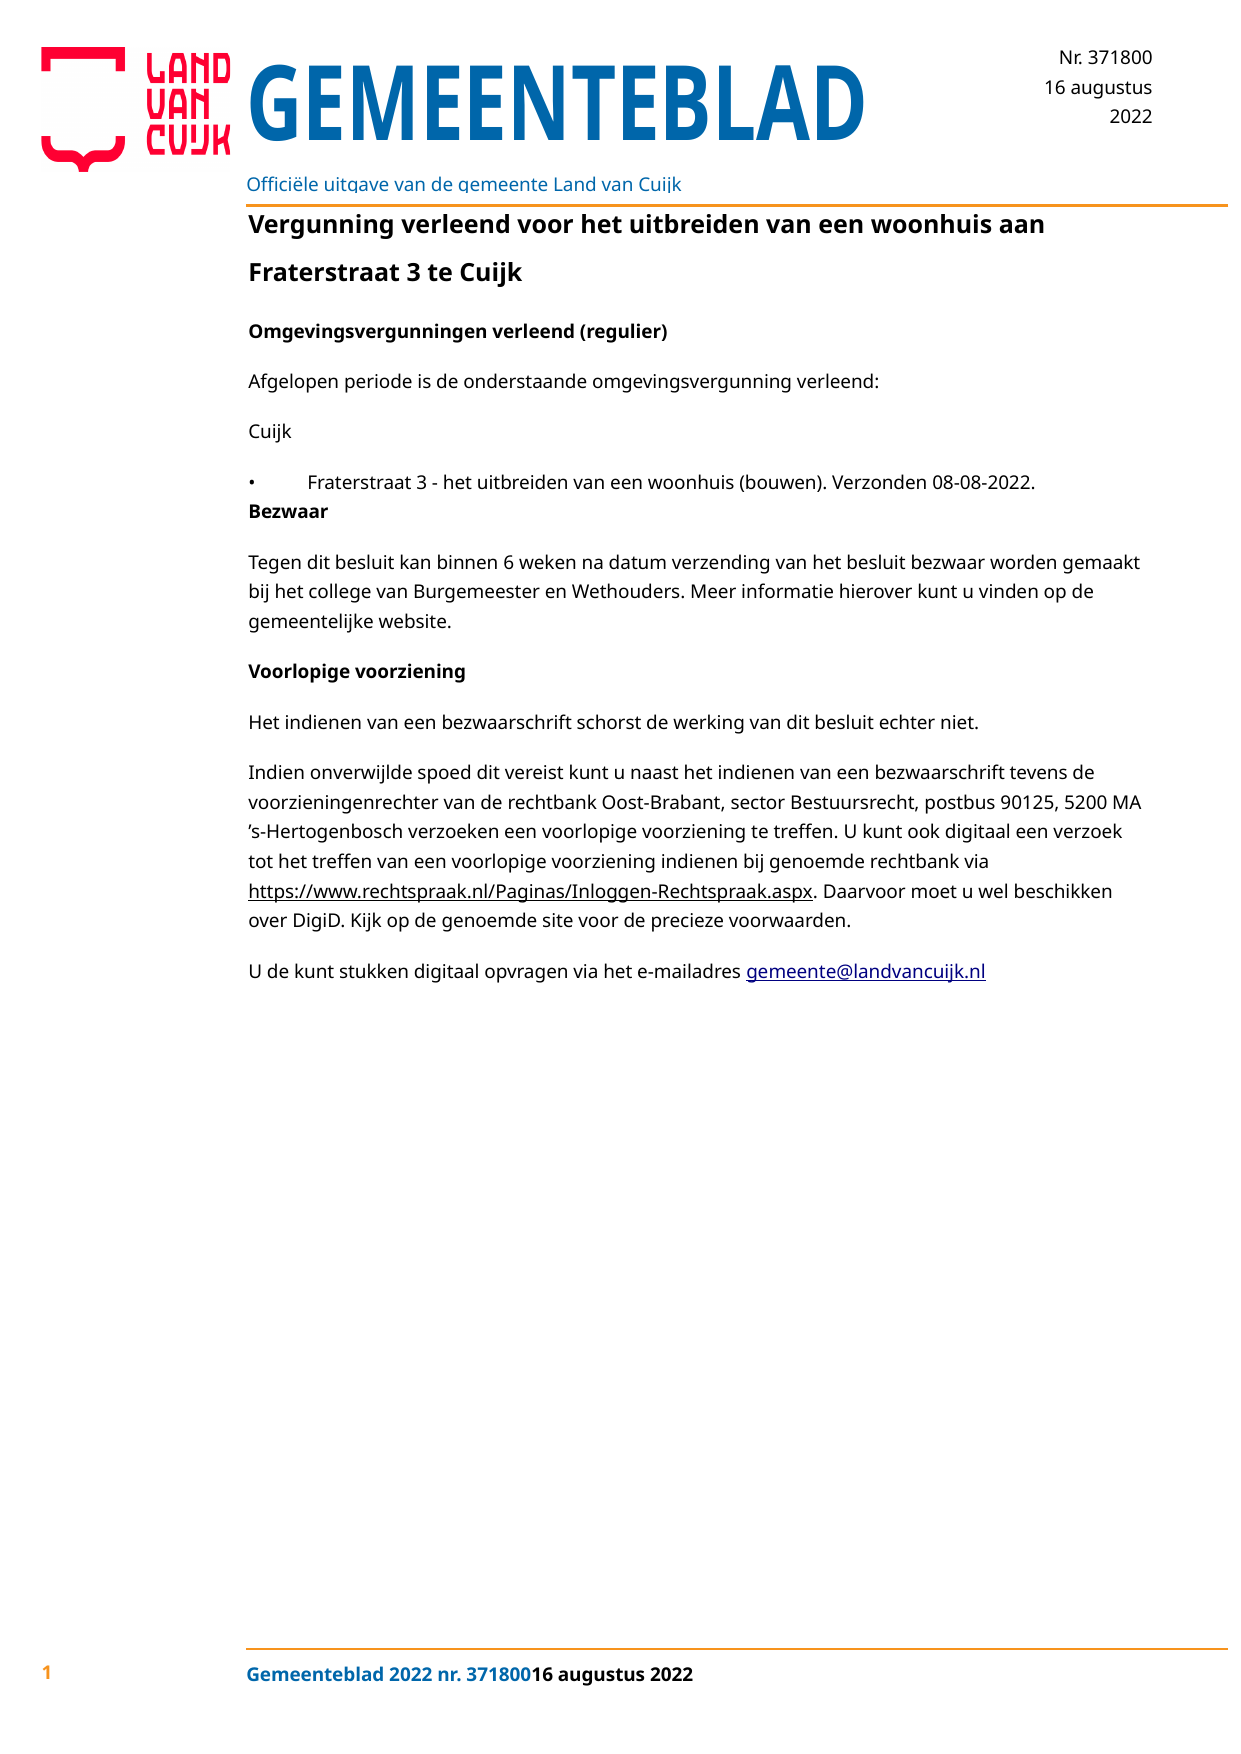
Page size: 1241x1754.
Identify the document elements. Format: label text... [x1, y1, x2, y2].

text Omgevingsvergunningen verleend (regulier) [248, 318, 1152, 344]
text Indien onverwijlde spoed dit vereist kunt u naast het indienen van een bezwaarschrift tevens de voorzieningenrechter van de rechtbank Oost-Brabant, sector Bestuursrecht, postbus 90125, 5200 MA ’s-Hertogenbosch verzoeken een voorlopige voorziening te treffen. U kunt ook digitaal een verzoek tot het treffen van een voorlopige voorziening indienen bij genoemde rechtbank via https://www.rechtspraak.nl/Paginas/Inloggen-Rechtspraak.aspx. Daarvoor moet u wel beschikken over DigiD. Kijk op de genoemde site voor de precieze voorwaarden. [248, 759, 1152, 933]
text Bezwaar [248, 499, 1152, 524]
text U de kunt stukken digitaal opvragen via het e-mailadres gemeente@landvancuijk.nl [248, 958, 1152, 984]
picture [41, 47, 231, 172]
text Vergunning verleend voor het uitbreiden van een woonhuis aan Fraterstraat 3 te Cuijk [248, 207, 1152, 288]
text Tegen dit besluit kan binnen 6 weken na datum verzending van het besluit bezwaar worden gemaakt bij het college van Burgemeester en Wethouders. Meer informatie hierover kunt u vinden op de gemeentelijke website. [248, 549, 1152, 634]
text Het indienen van een bezwaarschrift schorst de werking van dit besluit echter niet. [248, 709, 1152, 735]
text Cuijk [248, 419, 1152, 444]
text Afgelopen periode is de onderstaande omgevingsvergunning verleend: [248, 368, 1152, 394]
text Voorlopige voorziening [248, 659, 1152, 684]
list Fraterstraat 3 - het uitbreiden van een woonhuis (bouwen). Verzonden 08-08-2022. [248, 469, 1152, 495]
